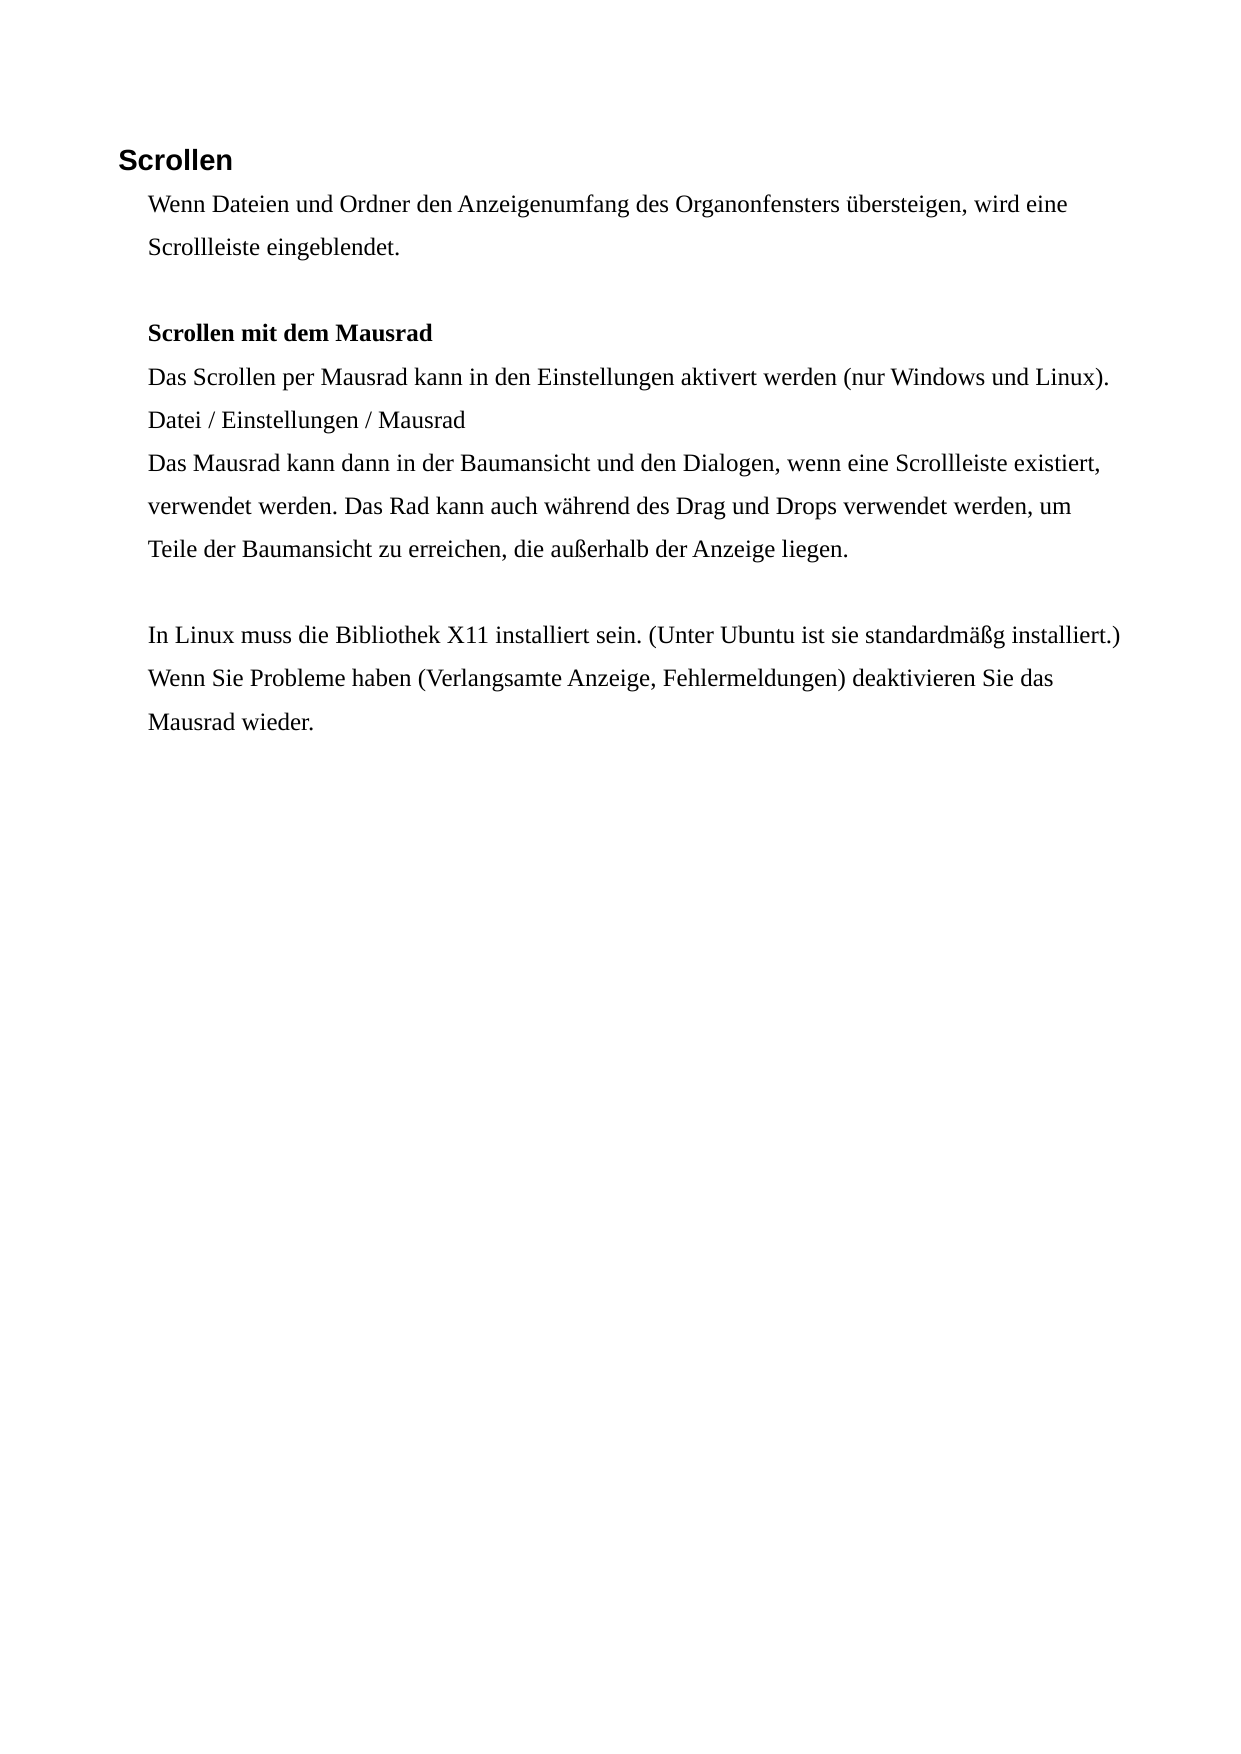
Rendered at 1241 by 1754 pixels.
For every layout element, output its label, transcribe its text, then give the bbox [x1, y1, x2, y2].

text Datei / Einstellungen / Mausrad [148, 405, 1122, 433]
text Das Scrollen per Mausrad kann in den Einstellungen aktivert werden (nur Windows und Linux). [148, 362, 1122, 390]
text Wenn Dateien und Ordner den Anzeigenumfang des Organonfensters übersteigen, wird eine Scrollleiste eingeblendet. [148, 189, 1122, 261]
text Wenn Sie Probleme haben (Verlangsamte Anzeige, Fehlermeldungen) deaktivieren Sie das Mausrad wieder. [148, 663, 1122, 735]
text Das Mausrad kann dann in der Baumansicht und den Dialogen, wenn eine Scrollleiste existiert, verwendet werden. Das Rad kann auch während des Drag und Drops verwendet werden, um Teile der Baumansicht zu erreichen, die außerhalb der Anzeige liegen. [148, 448, 1122, 563]
subtitle Scrollen [118, 143, 1122, 177]
text Scrollen mit dem Mausrad [148, 318, 1122, 347]
text In Linux muss die Bibliothek X11 installiert sein. (Unter Ubuntu ist sie standardmäßg installiert.) [148, 620, 1122, 649]
